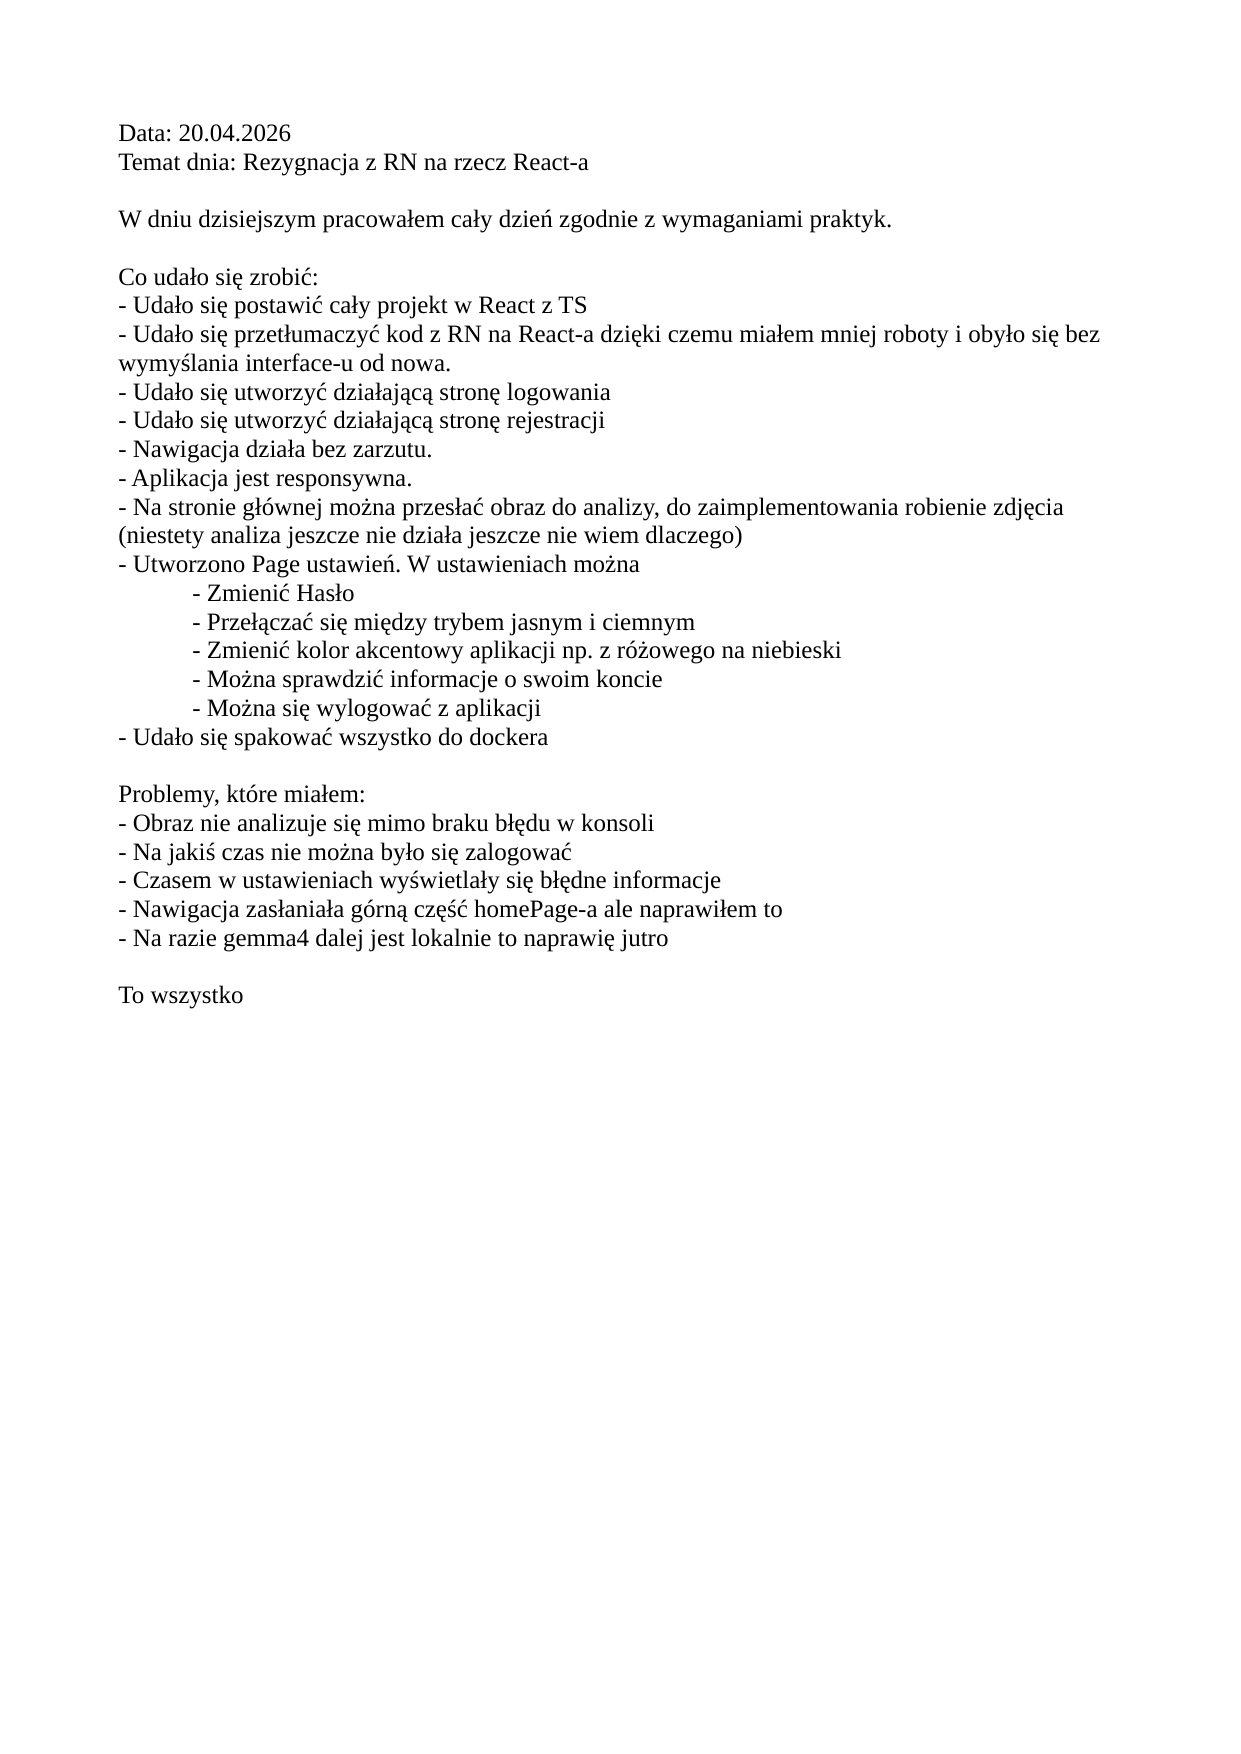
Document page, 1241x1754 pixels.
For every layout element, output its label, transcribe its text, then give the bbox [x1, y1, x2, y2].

text - Obraz nie analizuje się mimo braku błędu w konsoli [118, 808, 1122, 837]
text - Udało się przetłumaczyć kod z RN na React-a dzięki czemu miałem mniej roboty i obyło się bez wymyślania interface-u od nowa. [118, 319, 1122, 377]
text - Można sprawdzić informacje o swoim koncie [118, 664, 1122, 693]
text - Udało się utworzyć działającą stronę logowania [118, 377, 1122, 406]
text Problemy, które miałem: [118, 779, 1122, 808]
text - Można się wylogować z aplikacji [118, 693, 1122, 722]
text - Utworzono Page ustawień. W ustawieniach można [118, 549, 1122, 578]
text - Udało się spakować wszystko do dockera [118, 722, 1122, 751]
text - Nawigacja zasłaniała górną część homePage-a ale naprawiłem to [118, 894, 1122, 923]
text - Przełączać się między trybem jasnym i ciemnym [118, 607, 1122, 636]
text - Na razie gemma4 dalej jest lokalnie to naprawię jutro [118, 923, 1122, 952]
text - Na jakiś czas nie można było się zalogować [118, 837, 1122, 866]
text - Zmienić kolor akcentowy aplikacji np. z różowego na niebieski [118, 636, 1122, 664]
text - Na stronie głównej można przesłać obraz do analizy, do zaimplementowania robienie zdjęcia (niestety analiza jeszcze nie działa jeszcze nie wiem dlaczego) [118, 492, 1122, 549]
text Data: 20.04.2026 Temat dnia: Rezygnacja z RN na rzecz React-a W dniu dzisiejszym pracowałem cały dzień zgodnie z wymaganiami praktyk. Co udało się zrobić: [118, 118, 1122, 291]
text To wszystko [118, 952, 1122, 1009]
text - Nawigacja działa bez zarzutu. [118, 434, 1122, 463]
text - Czasem w ustawieniach wyświetlały się błędne informacje [118, 866, 1122, 894]
text - Zmienić Hasło [118, 578, 1122, 607]
text - Aplikacja jest responsywna. [118, 463, 1122, 492]
text - Udało się postawić cały projekt w React z TS [118, 291, 1122, 319]
text - Udało się utworzyć działającą stronę rejestracji [118, 406, 1122, 434]
